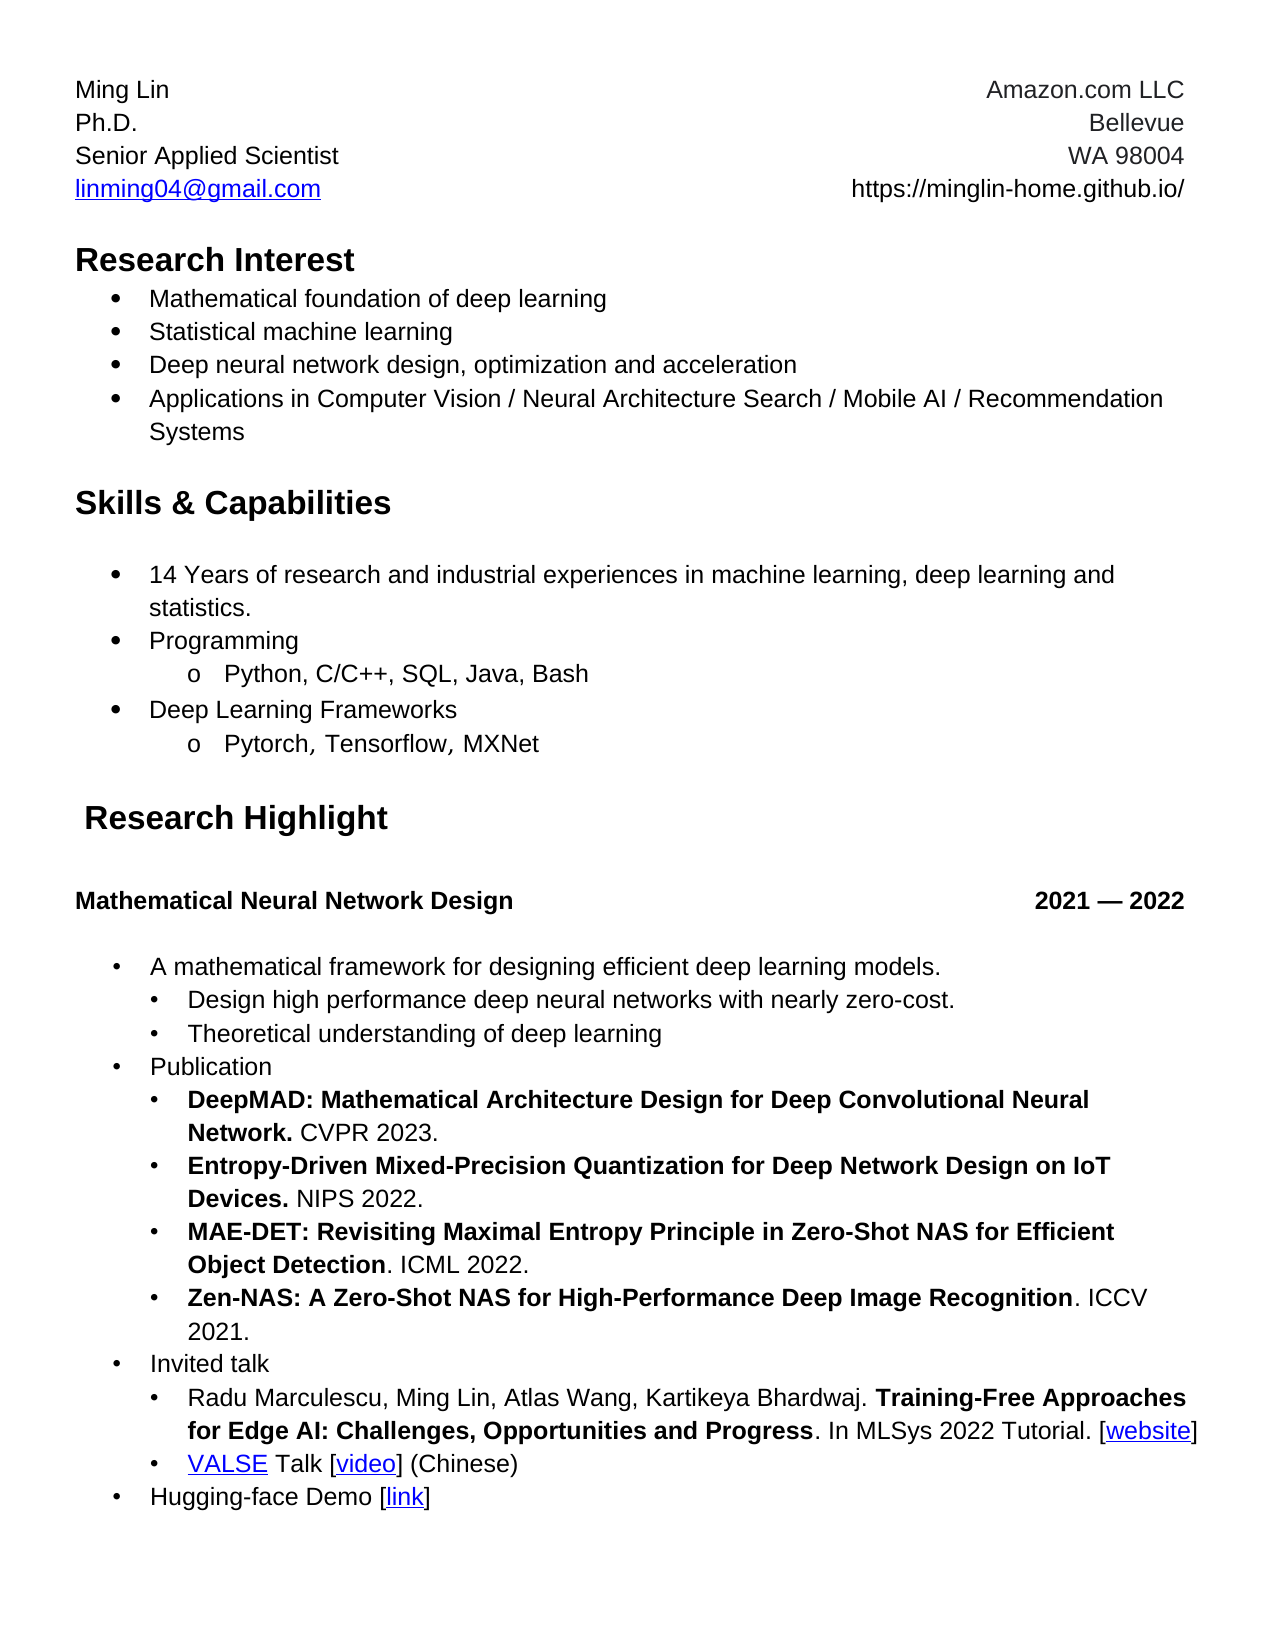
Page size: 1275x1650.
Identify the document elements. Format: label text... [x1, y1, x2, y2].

list VALSE Talk [video] (Chinese) [150, 1449, 1200, 1478]
list Zen-NAS: A Zero-Shot NAS for High-Performance Deep Image Recognition. ICCV 2021. [150, 1283, 1200, 1345]
list Pytorch, Tensorflow, MXNet [186, 728, 1200, 760]
list Programming [111, 626, 1200, 655]
table_header Mathematical Neural Network Design [64, 886, 670, 919]
list Deep Learning Frameworks [111, 695, 1200, 724]
list Invited talk [112, 1349, 1200, 1378]
list Deep neural network design, optimization and acceleration [111, 351, 1200, 379]
list Publication [112, 1052, 1200, 1081]
table_header 2021 — 2022 [670, 886, 1196, 919]
list Hugging-face Demo [link] [112, 1482, 1200, 1511]
list Mathematical foundation of deep learning [111, 284, 1200, 313]
list MAE-DET: Revisiting Maximal Entropy Principle in Zero-Shot NAS for Efficient Object Detection. ICML 2022. [150, 1217, 1200, 1279]
list Statistical machine learning [111, 317, 1200, 346]
list Design high performance deep neural networks with nearly zero-cost. [150, 986, 1200, 1014]
list Entropy-Driven Mixed-Precision Quantization for Deep Network Design on IoT Devices. NIPS 2022. [150, 1151, 1200, 1213]
list DeepMAD: Mathematical Architecture Design for Deep Convolutional Neural Network. CVPR 2023. [150, 1085, 1200, 1147]
list Radu Marculescu, Ming Lin, Atlas Wang, Kartikeya Bhardwaj. Training-Free Approaches for Edge AI: Challenges, Opportunities and Progress. In MLSys 2022 Tutorial. [website] [150, 1383, 1200, 1444]
list Theoretical understanding of deep learning [150, 1019, 1200, 1047]
table_header Amazon.com LLC Bellevue WA 98004 https://minglin-home.github.io/ [525, 75, 1196, 207]
table_header Ming Lin Ph.D. Senior Applied Scientist linming04@gmail.com [64, 75, 525, 207]
list Applications in Computer Vision / Neural Architecture Search / Mobile AI / Recommendation Systems [111, 384, 1200, 446]
list 14 Years of research and industrial experiences in machine learning, deep learning and statistics. [111, 560, 1200, 622]
text Skills & Capabilities [75, 483, 1200, 521]
list A mathematical framework for designing efficient deep learning models. [112, 952, 1200, 981]
text Research Interest [75, 240, 1200, 278]
list Python, C/C++, SQL, Java, Bash [186, 659, 1200, 690]
text Research Highlight [75, 798, 1200, 836]
